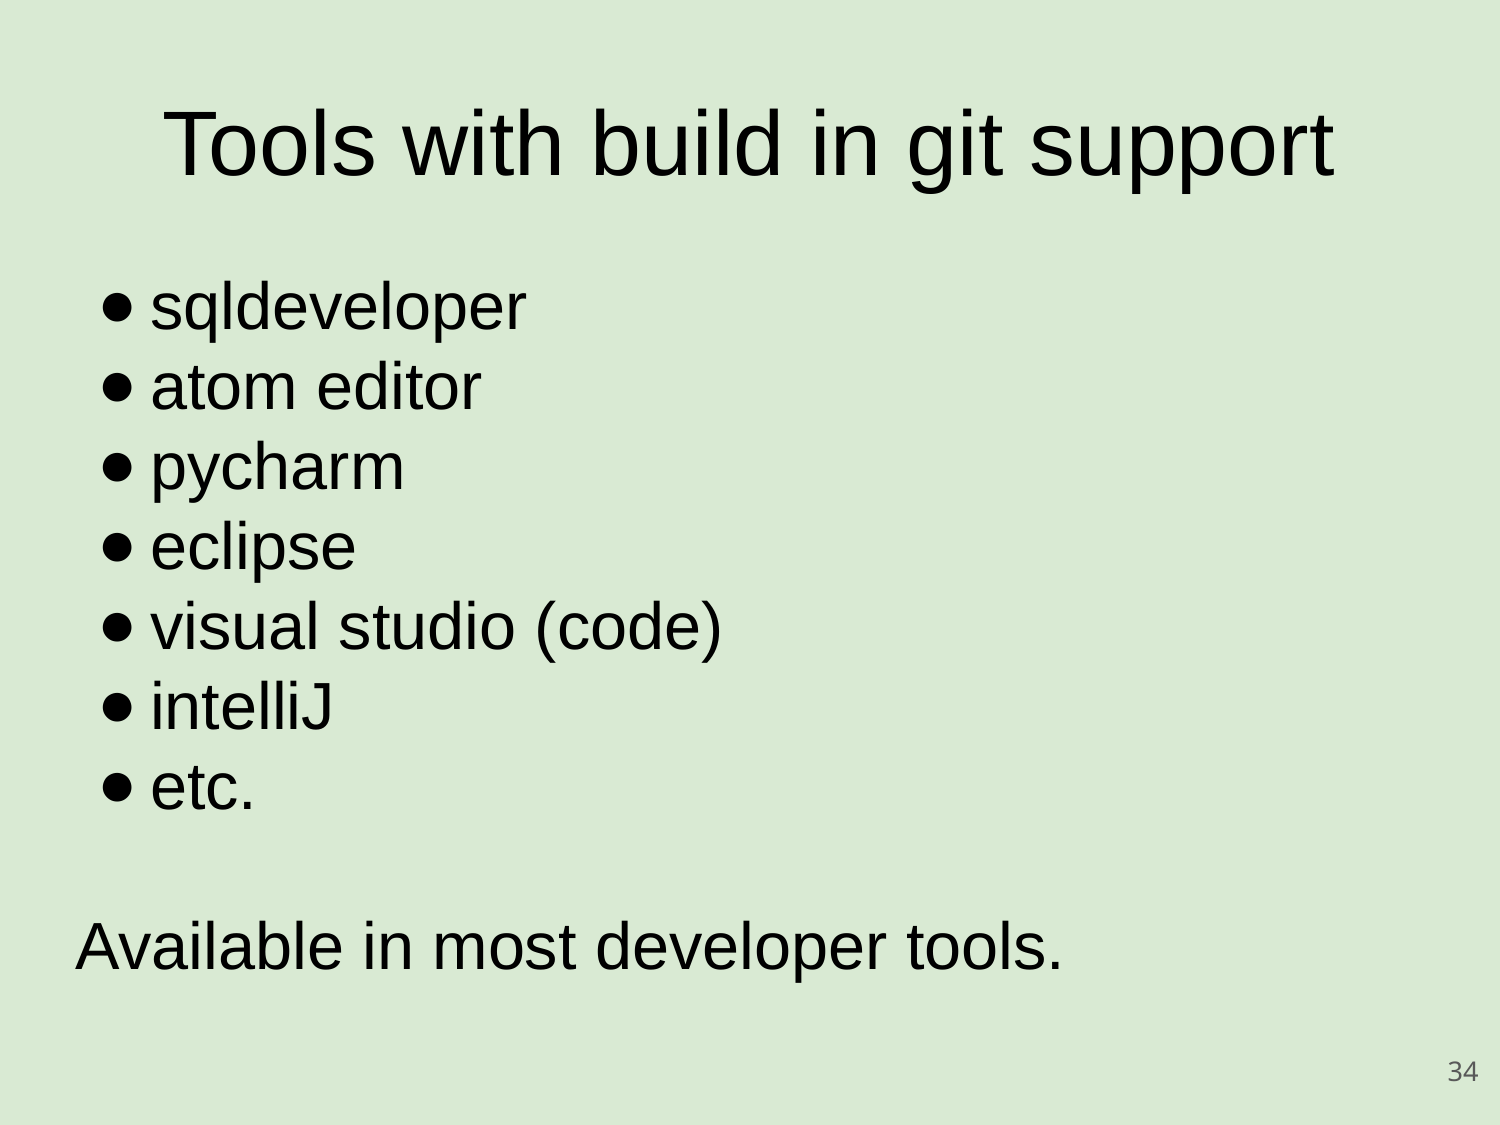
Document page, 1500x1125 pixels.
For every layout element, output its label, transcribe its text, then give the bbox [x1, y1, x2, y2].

text_box sqldeveloper atom editor pycharm eclipse visual studio (code) intelliJ etc. Available in most developer tools. [74, 263, 1425, 916]
text_box Tools with build in git support [74, 44, 1425, 233]
slide_number [1403, 1038, 1494, 1125]
